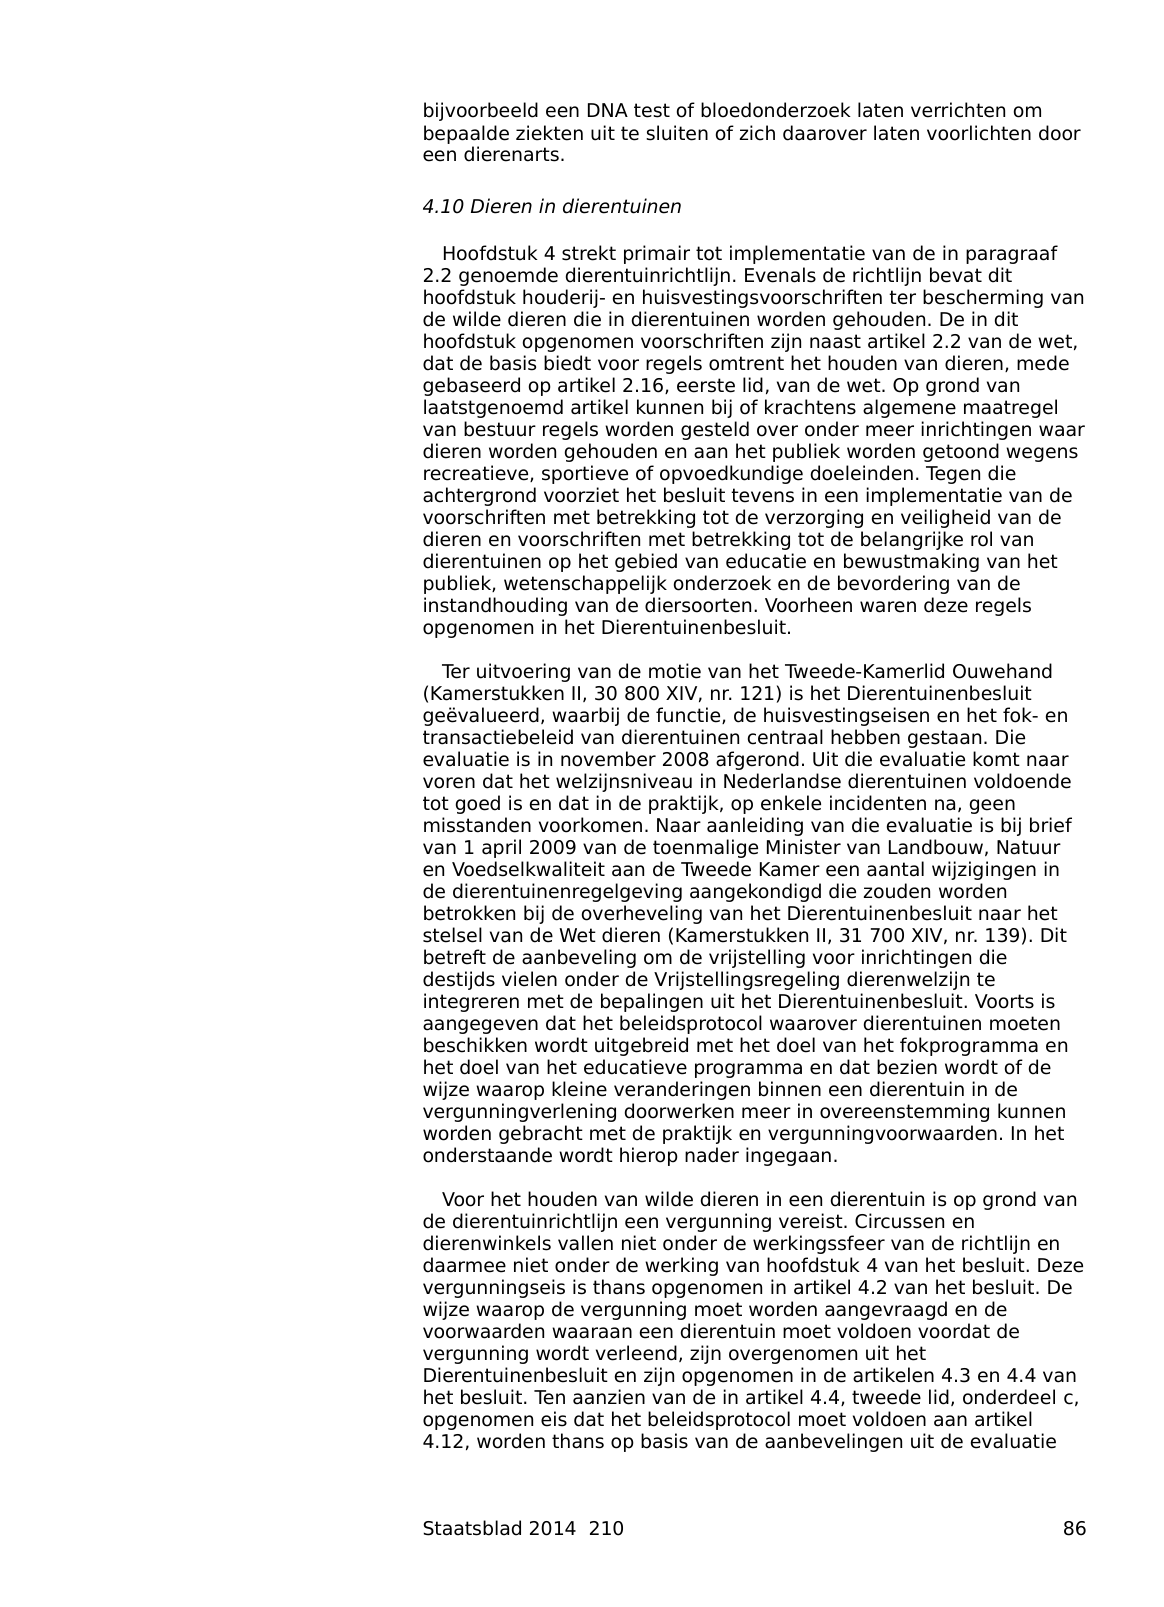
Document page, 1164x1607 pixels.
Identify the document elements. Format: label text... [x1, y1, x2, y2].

text Voor het houden van wilde dieren in een dierentuin is op grond van de dierentuinrichtlijn een vergunning vereist. Circussen en dierenwinkels vallen niet onder de werkingssfeer van de richtlijn en daarmee niet onder de werking van hoofdstuk 4 van het besluit. Deze vergunningseis is thans opgenomen in artikel 4.2 van het besluit. De wijze waarop de vergunning moet worden aangevraagd en de voorwaarden waaraan een dierentuin moet voldoen voordat de vergunning wordt verleend, zijn overgenomen uit het Dierentuinenbesluit en zijn opgenomen in de artikelen 4.3 en 4.4 van het besluit. Ten aanzien van de in artikel 4.4, tweede lid, onderdeel c, opgenomen eis dat het beleidsprotocol moet voldoen aan artikel 4.12, worden thans op basis van de aanbevelingen uit de evaluatie [422, 1189, 1087, 1453]
text Hoofdstuk 4 strekt primair tot implementatie van de in paragraaf 2.2 genoemde dierentuinrichtlijn. Evenals de richtlijn bevat dit hoofdstuk houderij- en huisvestingsvoorschriften ter bescherming van de wilde dieren die in dierentuinen worden gehouden. De in dit hoofdstuk opgenomen voorschriften zijn naast artikel 2.2 van de wet, dat de basis biedt voor regels omtrent het houden van dieren, mede gebaseerd op artikel 2.16, eerste lid, van de wet. Op grond van laatstgenoemd artikel kunnen bij of krachtens algemene maatregel van bestuur regels worden gesteld over onder meer inrichtingen waar dieren worden gehouden en aan het publiek worden getoond wegens recreatieve, sportieve of opvoedkundige doeleinden. Tegen die achtergrond voorziet het besluit tevens in een implementatie van de voorschriften met betrekking tot de verzorging en veiligheid van de dieren en voorschriften met betrekking tot de belangrijke rol van dierentuinen op het gebied van educatie en bewustmaking van het publiek, wetenschappelijk onderzoek en de bevordering van de instandhouding van de diersoorten. Voorheen waren deze regels opgenomen in het Dierentuinenbesluit. [422, 243, 1087, 639]
text Ter uitvoering van de motie van het Tweede-Kamerlid Ouwehand (Kamerstukken II, 30 800 XIV, nr. 121) is het Dierentuinenbesluit geëvalueerd, waarbij de functie, de huisvestingseisen en het fok- en transactiebeleid van dierentuinen centraal hebben gestaan. Die evaluatie is in november 2008 afgerond. Uit die evaluatie komt naar voren dat het welzijnsniveau in Nederlandse dierentuinen voldoende tot goed is en dat in de praktijk, op enkele incidenten na, geen misstanden voorkomen. Naar aanleiding van die evaluatie is bij brief van 1 april 2009 van de toenmalige Minister van Landbouw, Natuur en Voedselkwaliteit aan de Tweede Kamer een aantal wijzigingen in de dierentuinenregelgeving aangekondigd die zouden worden betrokken bij de overheveling van het Dierentuinenbesluit naar het stelsel van de Wet dieren (Kamerstukken II, 31 700 XIV, nr. 139). Dit betreft de aanbeveling om de vrijstelling voor inrichtingen die destijds vielen onder de Vrijstellingsregeling dierenwelzijn te integreren met de bepalingen uit het Dierentuinenbesluit. Voorts is aangegeven dat het beleidsprotocol waarover dierentuinen moeten beschikken wordt uitgebreid met het doel van het fokprogramma en het doel van het educatieve programma en dat bezien wordt of de wijze waarop kleine veranderingen binnen een dierentuin in de vergunningverlening doorwerken meer in overeenstemming kunnen worden gebracht met de praktijk en vergunningvoorwaarden. In het onderstaande wordt hierop nader ingegaan. [422, 661, 1087, 1167]
subtitle 4.10 Dieren in dierentuinen [422, 196, 1087, 218]
text bijvoorbeeld een DNA test of bloedonderzoek laten verrichten om bepaalde ziekten uit te sluiten of zich daarover laten voorlichten door een dierenarts. [422, 100, 1087, 166]
